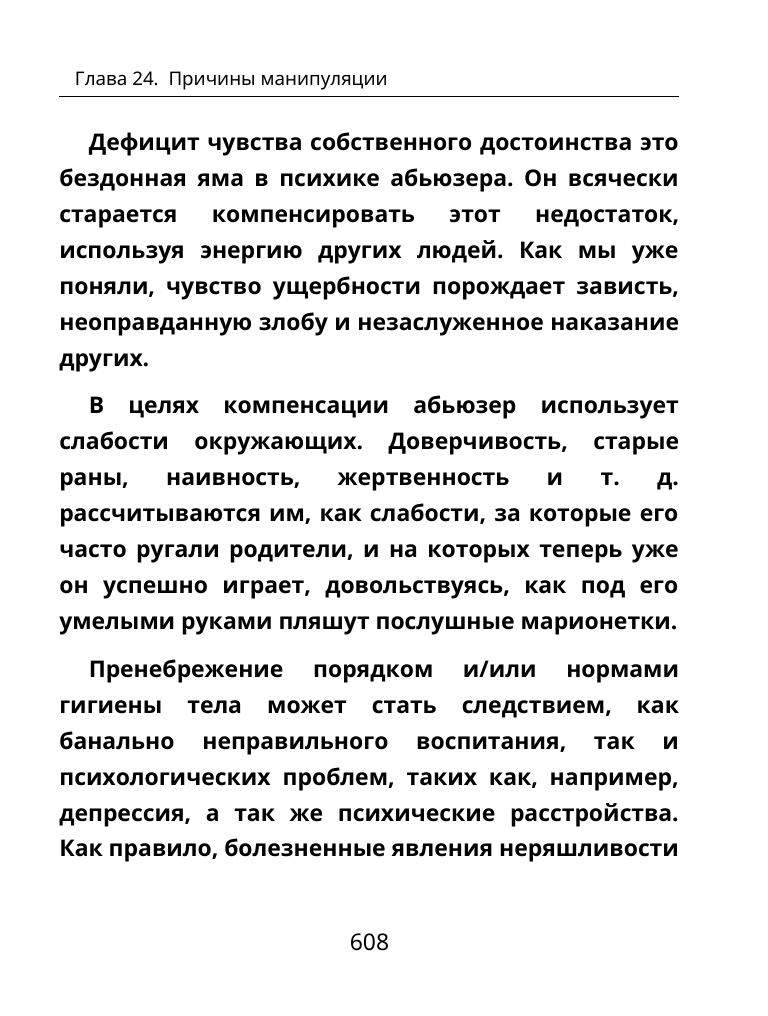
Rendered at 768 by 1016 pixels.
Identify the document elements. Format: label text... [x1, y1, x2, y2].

text Пренебрежение порядком и/или нормами гигиены тела может стать следствием, как банально неправильного воспитания, так и психологических проблем, таких как, например, депрессия, а так же психические расстройства. Как правило, болезненные явления неряшливости [59, 653, 679, 864]
text Дефицит чувства собственного достоинства это бездонная яма в психике абьюзера. Он всячески старается компенсировать этот недостаток, используя энергию других людей. Как мы уже поняли, чувство ущербности порождает зависть, неоправданную злобу и незаслуженное наказание других. [59, 126, 679, 373]
text В целях компенсации абьюзер использует слабости окружающих. Доверчивость, старые раны, наивность, жертвенность и т. д. рассчитываются им, как слабости, за которые его часто ругали родители, и на которых теперь уже он успешно играет, довольствуясь, как под его умелыми руками пляшут послушные марионетки. [59, 389, 679, 636]
